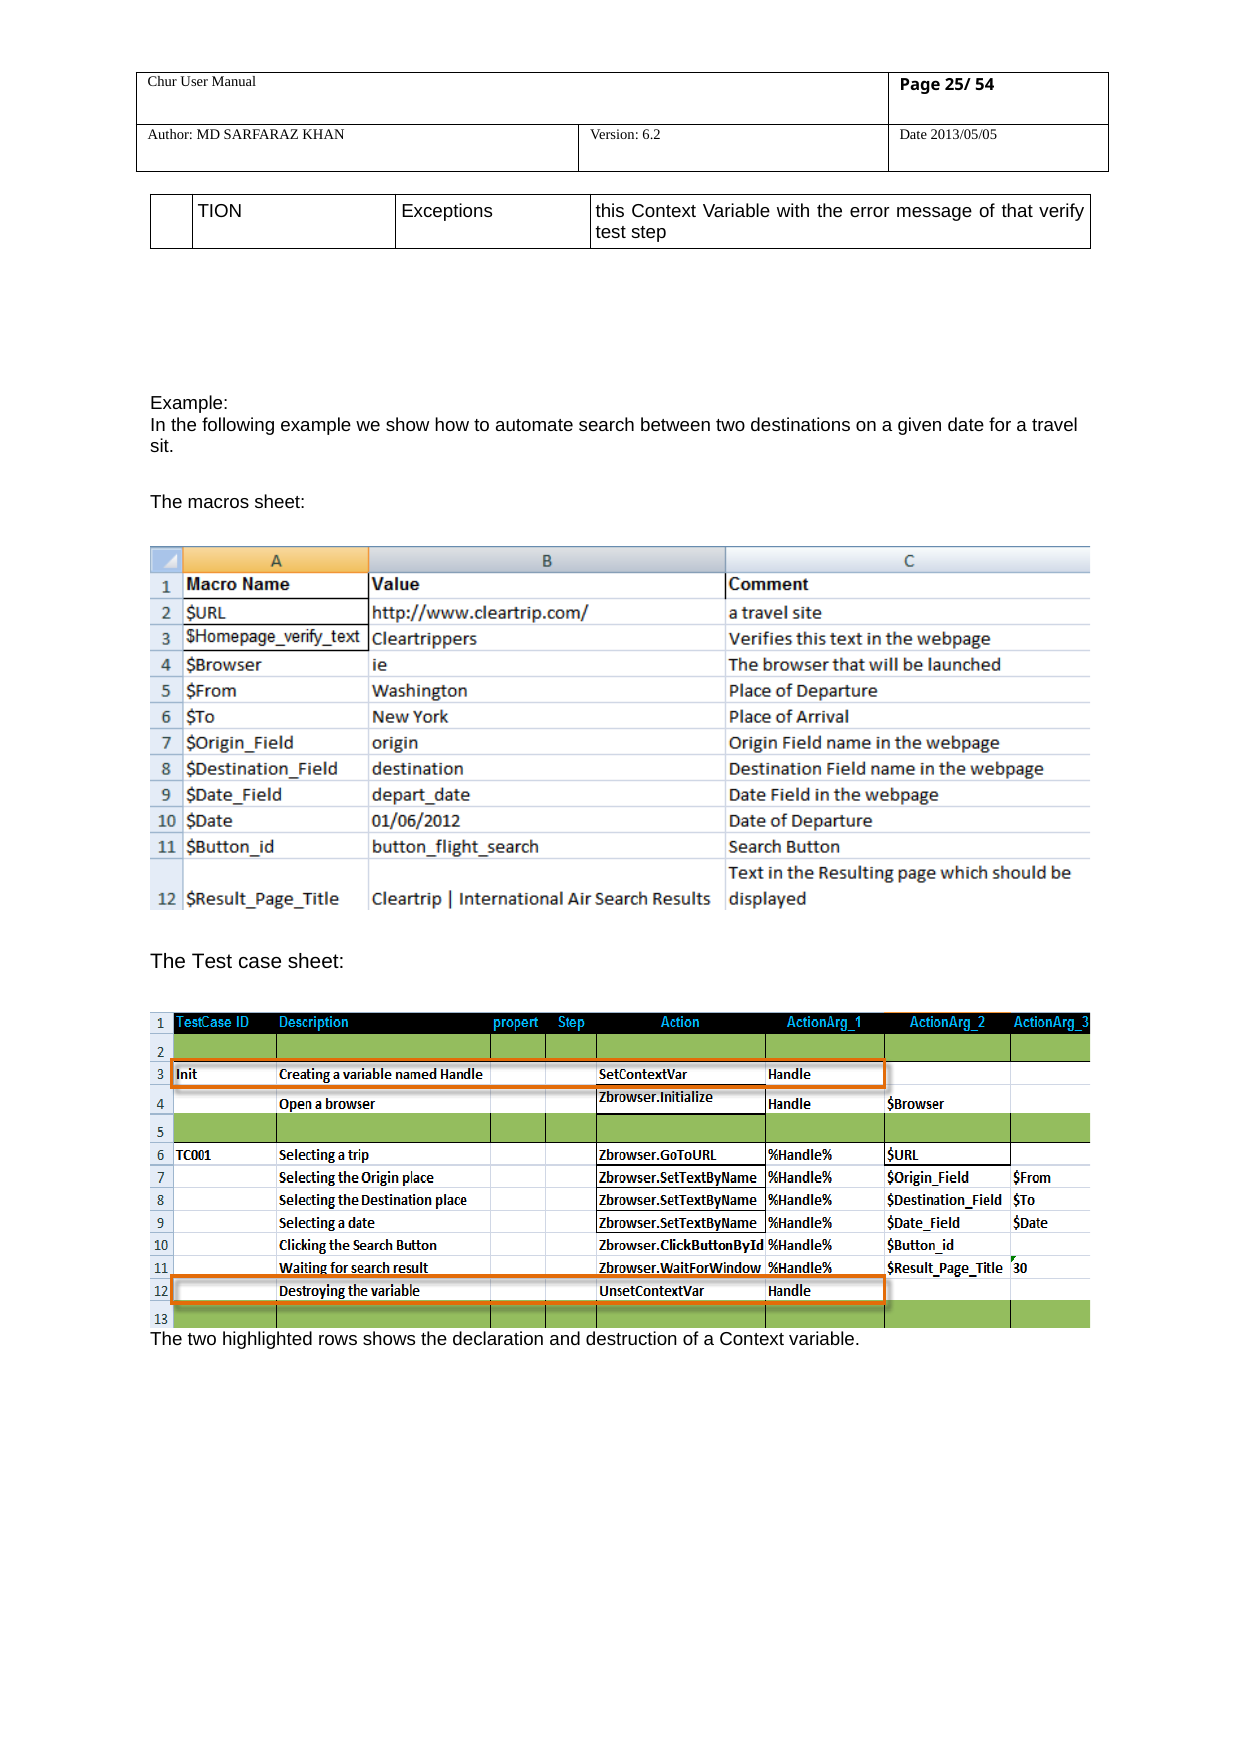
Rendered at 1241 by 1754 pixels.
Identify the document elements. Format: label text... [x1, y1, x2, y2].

text Example: [150, 392, 1090, 414]
table_cell TION [193, 195, 395, 248]
text In the following example we show how to automate search between two destinations on a given date for a travel sit. [150, 414, 1090, 457]
picture [150, 546, 1091, 910]
text The macros sheet: [150, 491, 1090, 512]
text The Test case sheet: [150, 949, 1090, 973]
table_cell Exceptions [396, 195, 590, 248]
table_cell [151, 195, 192, 248]
text The two highlighted rows shows the declaration and destruction of a Context variable. [150, 1328, 1090, 1349]
table_cell this Context Variable with the error message of that verify test step [591, 195, 1090, 248]
picture [150, 1012, 1091, 1328]
